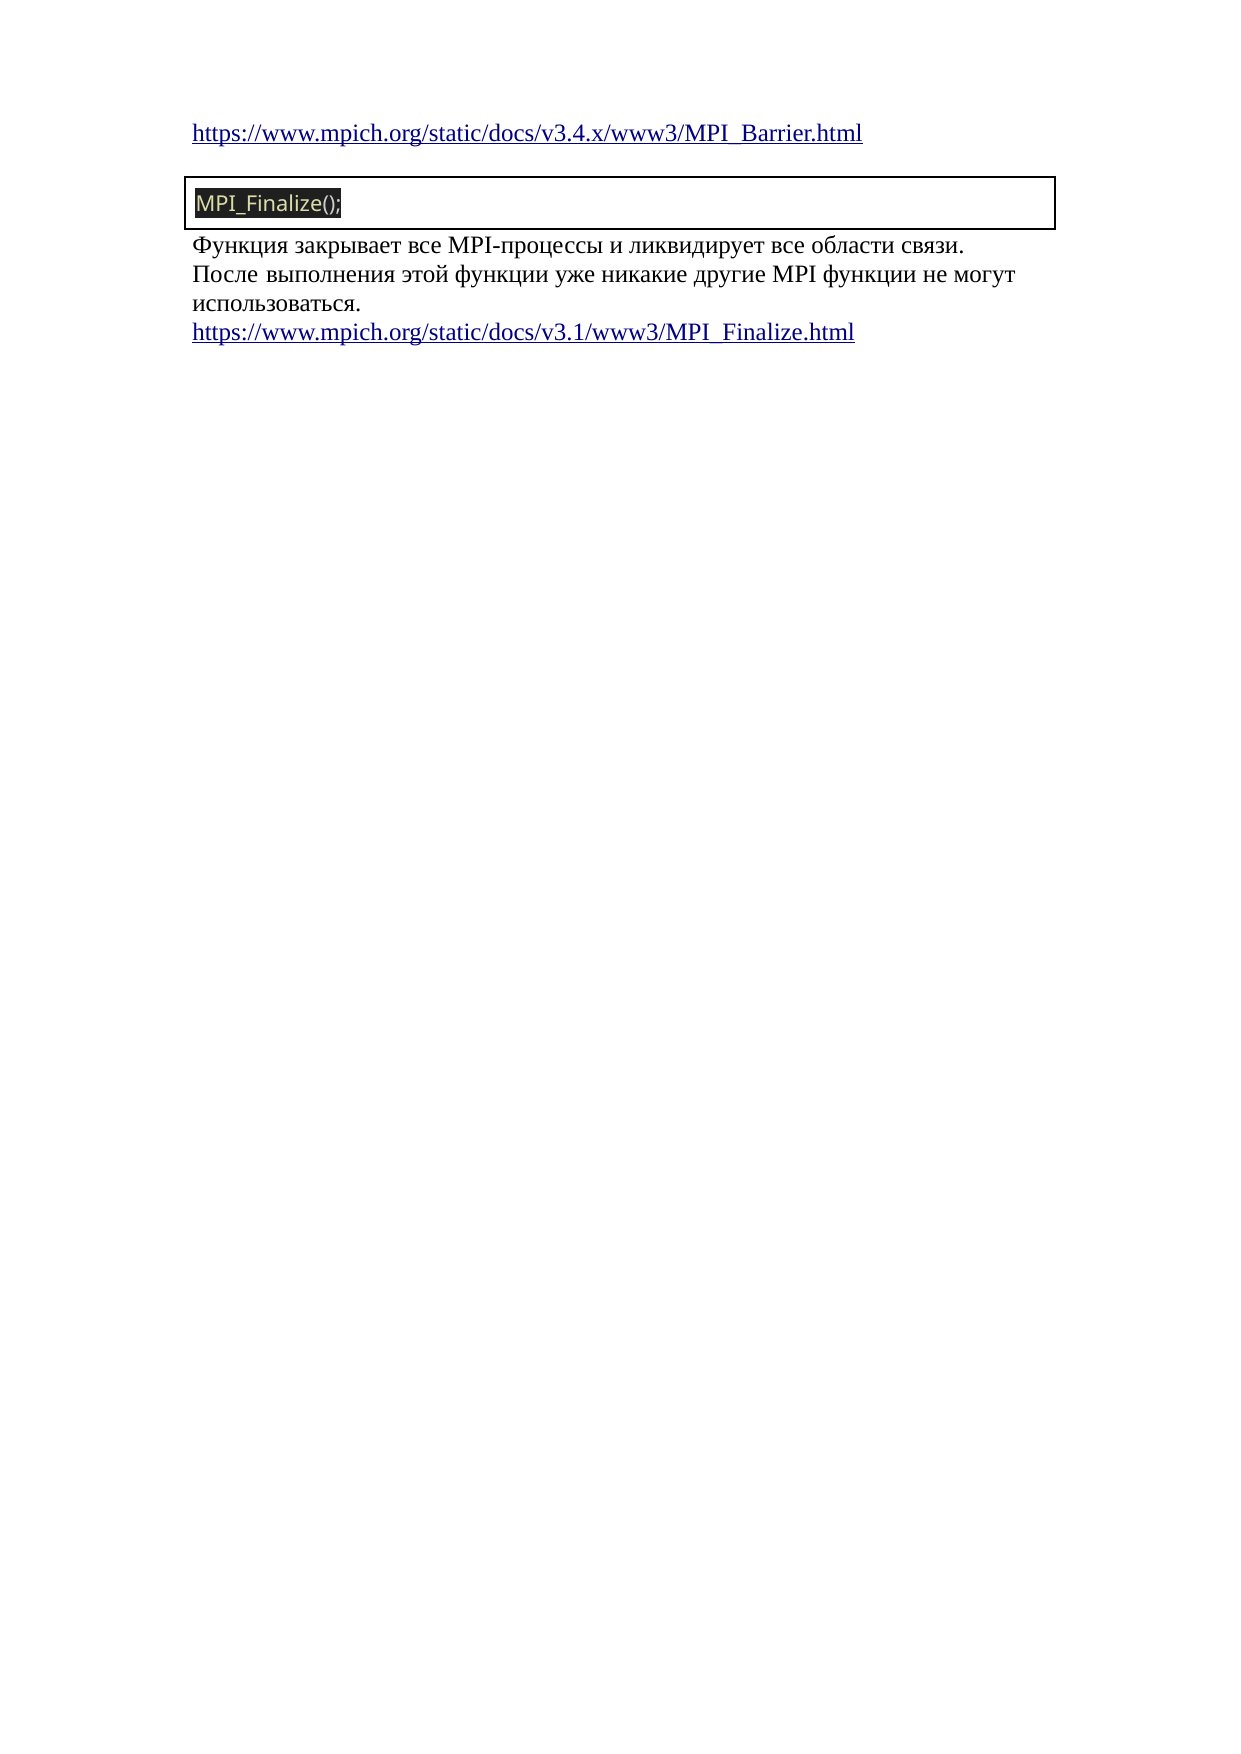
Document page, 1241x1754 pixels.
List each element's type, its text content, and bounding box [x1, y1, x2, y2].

text https://www.mpich.org/static/docs/v3.1/www3/MPI_Finalize.html [118, 317, 1122, 345]
text После выполнения этой функции уже никакие другие MPI функции не могут использоваться. [118, 259, 1122, 317]
text https://www.mpich.org/static/docs/v3.4.x/www3/MPI_Barrier.html [118, 118, 1122, 147]
text Функция закрывает все MPI-процессы и ликвидирует все области связи. [118, 230, 1122, 259]
table_header MPI_Finalize(); [186, 178, 1054, 228]
